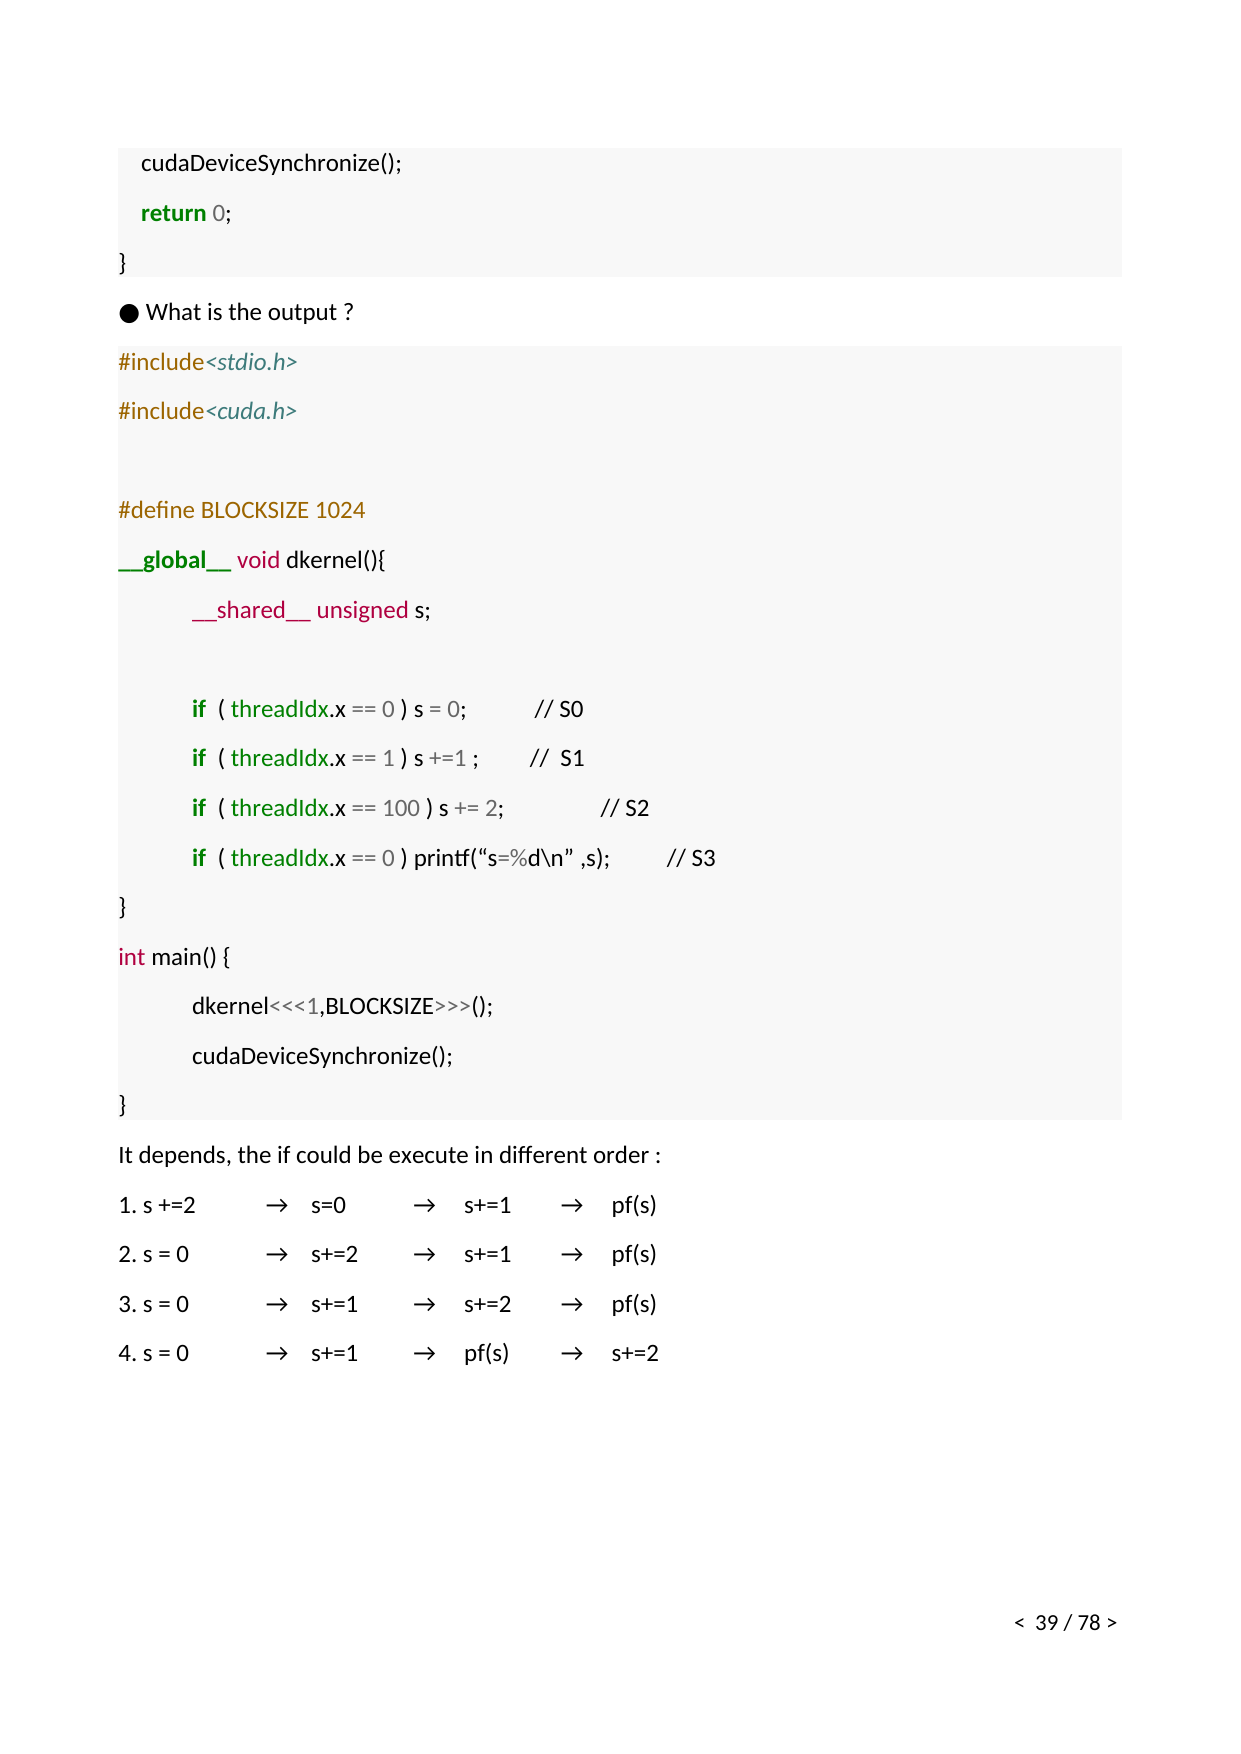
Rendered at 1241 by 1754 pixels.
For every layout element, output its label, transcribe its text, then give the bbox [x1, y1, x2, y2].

text #include<stdio.h> [118, 346, 1122, 376]
text return 0; [118, 197, 1122, 228]
text 1. s +=2 → s=0 → s+=1 → pf(s) [118, 1189, 1122, 1219]
text dkernel<<<1,BLOCKSIZE>>>(); [118, 991, 1122, 1021]
text #define BLOCKSIZE 1024 [118, 495, 1122, 525]
text __shared__ unsigned s; [118, 594, 1122, 624]
text cudaDeviceSynchronize(); [118, 1040, 1122, 1071]
text } [118, 891, 1122, 922]
text if ( threadIdx.x == 0 ) s = 0; // S0 [118, 693, 1122, 723]
text ● What is the output ? [118, 296, 1122, 327]
text 4. s = 0 → s+=1 → pf(s) → s+=2 [118, 1338, 1122, 1368]
text if ( threadIdx.x == 1 ) s +=1 ; // S1 [118, 743, 1122, 773]
text __global__ void dkernel(){ [118, 544, 1122, 575]
text } [118, 1090, 1122, 1120]
text int main() { [118, 941, 1122, 971]
text #include<cuda.h> [118, 396, 1122, 426]
text cudaDeviceSynchronize(); [118, 148, 1122, 178]
text It depends, the if could be execute in different order : [118, 1139, 1122, 1170]
text } [118, 247, 1122, 277]
text if ( threadIdx.x == 0 ) printf(“s=%d\n” ,s); // S3 [118, 842, 1122, 872]
text if ( threadIdx.x == 100 ) s += 2; // S2 [118, 792, 1122, 823]
text 2. s = 0 → s+=2 → s+=1 → pf(s) [118, 1238, 1122, 1269]
text 3. s = 0 → s+=1 → s+=2 → pf(s) [118, 1288, 1122, 1318]
